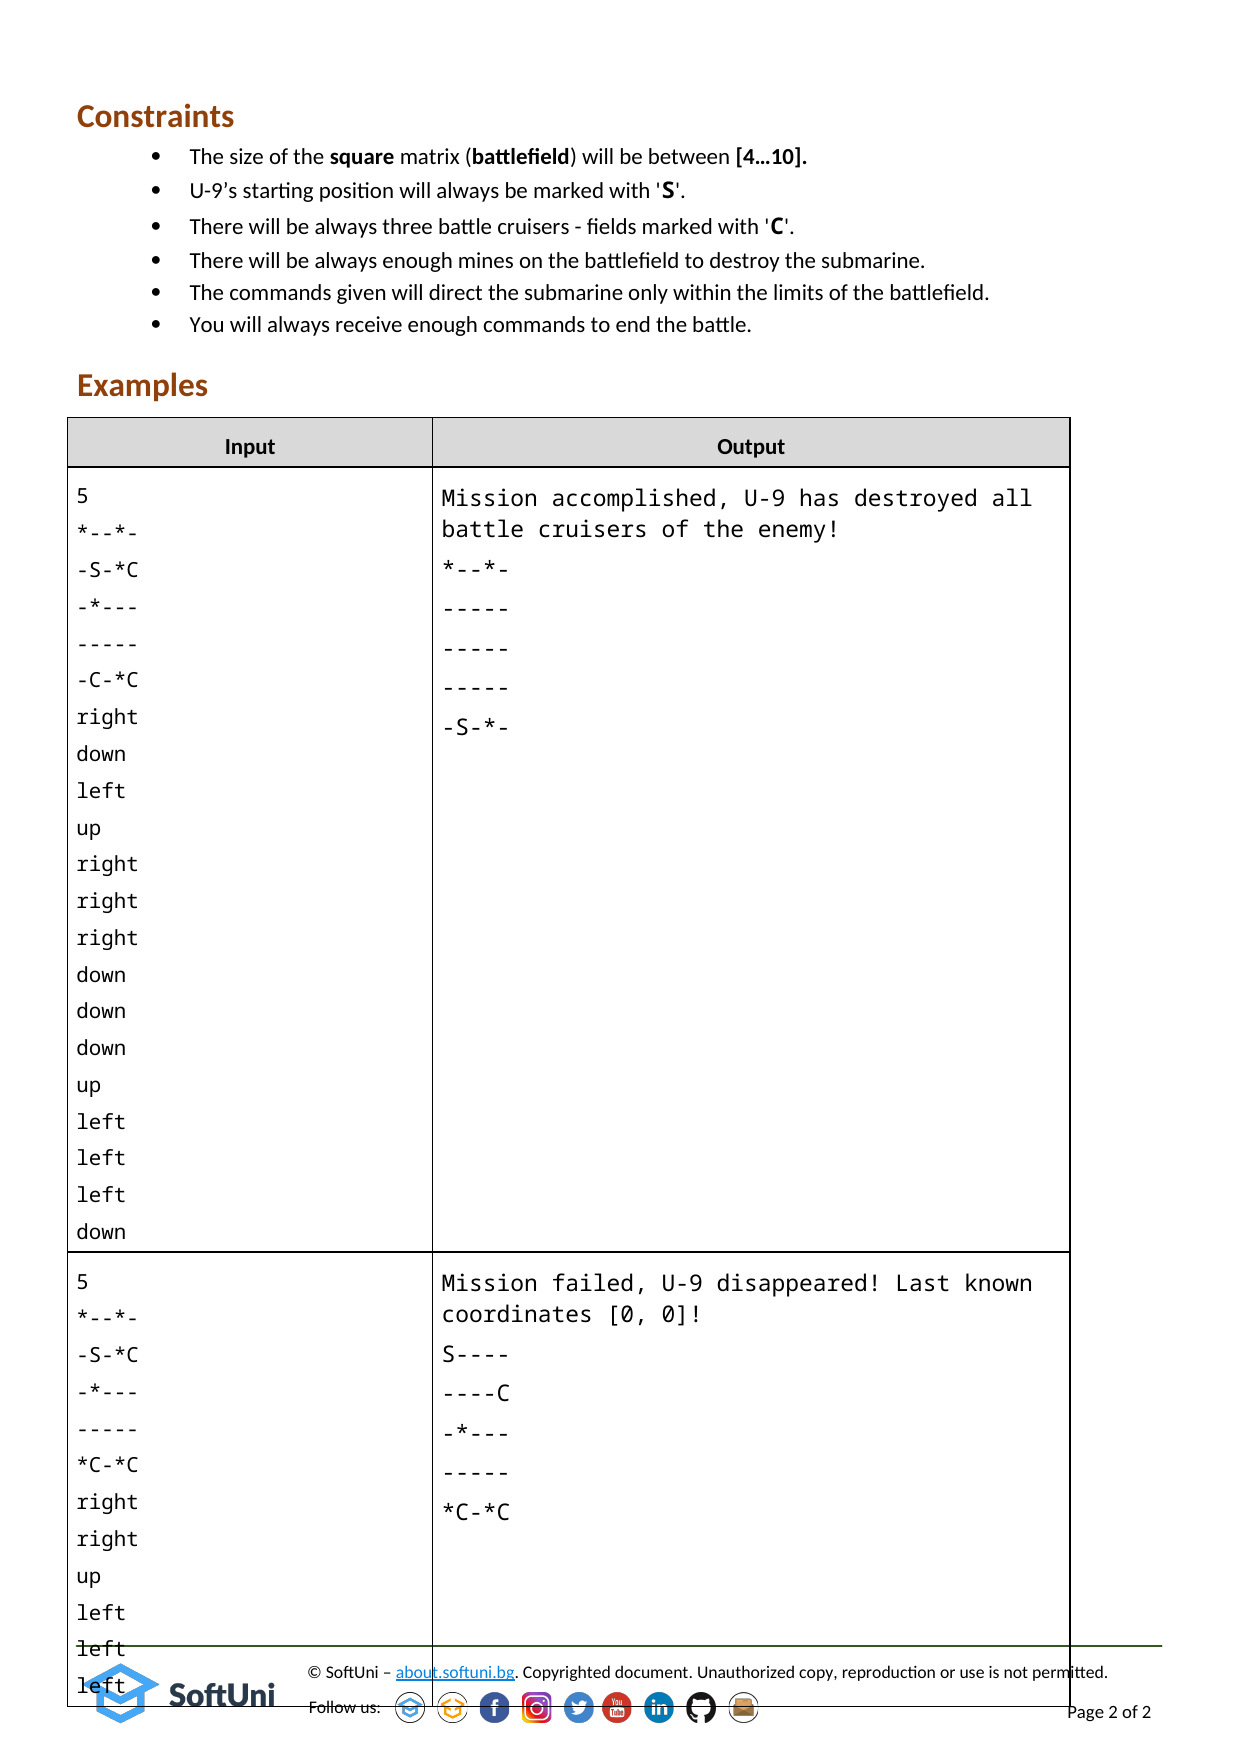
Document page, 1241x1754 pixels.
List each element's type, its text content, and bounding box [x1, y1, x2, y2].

picture [564, 1707, 594, 1723]
table_cell 5 *--*- -S-*C -*--- ----- -C-*C right down left up right right right down down down up left left left down [68, 468, 432, 1251]
list You will always receive enough commands to end the battle. [152, 311, 1163, 339]
picture [395, 1707, 425, 1723]
picture [479, 1707, 510, 1723]
picture [728, 1707, 759, 1723]
subtitle Examples [77, 364, 1163, 404]
table_cell Mission accomplished, U-9 has destroyed all battle cruisers of the enemy! *--*- ----- ----- ----- -S-*- [433, 468, 1069, 1251]
table_cell 5 *--*- -S-*C -*--- ----- *C-*C right right up left left left [68, 1253, 432, 1706]
table_header Input [68, 418, 432, 466]
table_cell Mission failed, U-9 disappeared! Last known coordinates [0, 0]! S---- ----C -*--- ----- *C-*C [433, 1253, 1069, 1706]
list U-9’s starting position will always be marked with 'S'. [152, 174, 1163, 206]
picture [665, 1714, 674, 1723]
table_header Output [433, 418, 1069, 466]
picture [75, 1707, 281, 1729]
picture [522, 1707, 552, 1723]
picture [686, 1707, 716, 1723]
list There will be always enough mines on the battlefield to destroy the submarine. [152, 246, 1163, 274]
picture [602, 1707, 632, 1723]
picture [644, 1714, 653, 1723]
list The size of the square matrix (battlefield) will be between [4…10]. [152, 142, 1163, 170]
list The commands given will direct the submarine only within the limits of the battlefield. [152, 278, 1163, 306]
list There will be always three battle cruisers - fields marked with 'C'. [152, 210, 1163, 242]
subtitle Constraints [77, 95, 1163, 136]
picture [437, 1707, 468, 1723]
